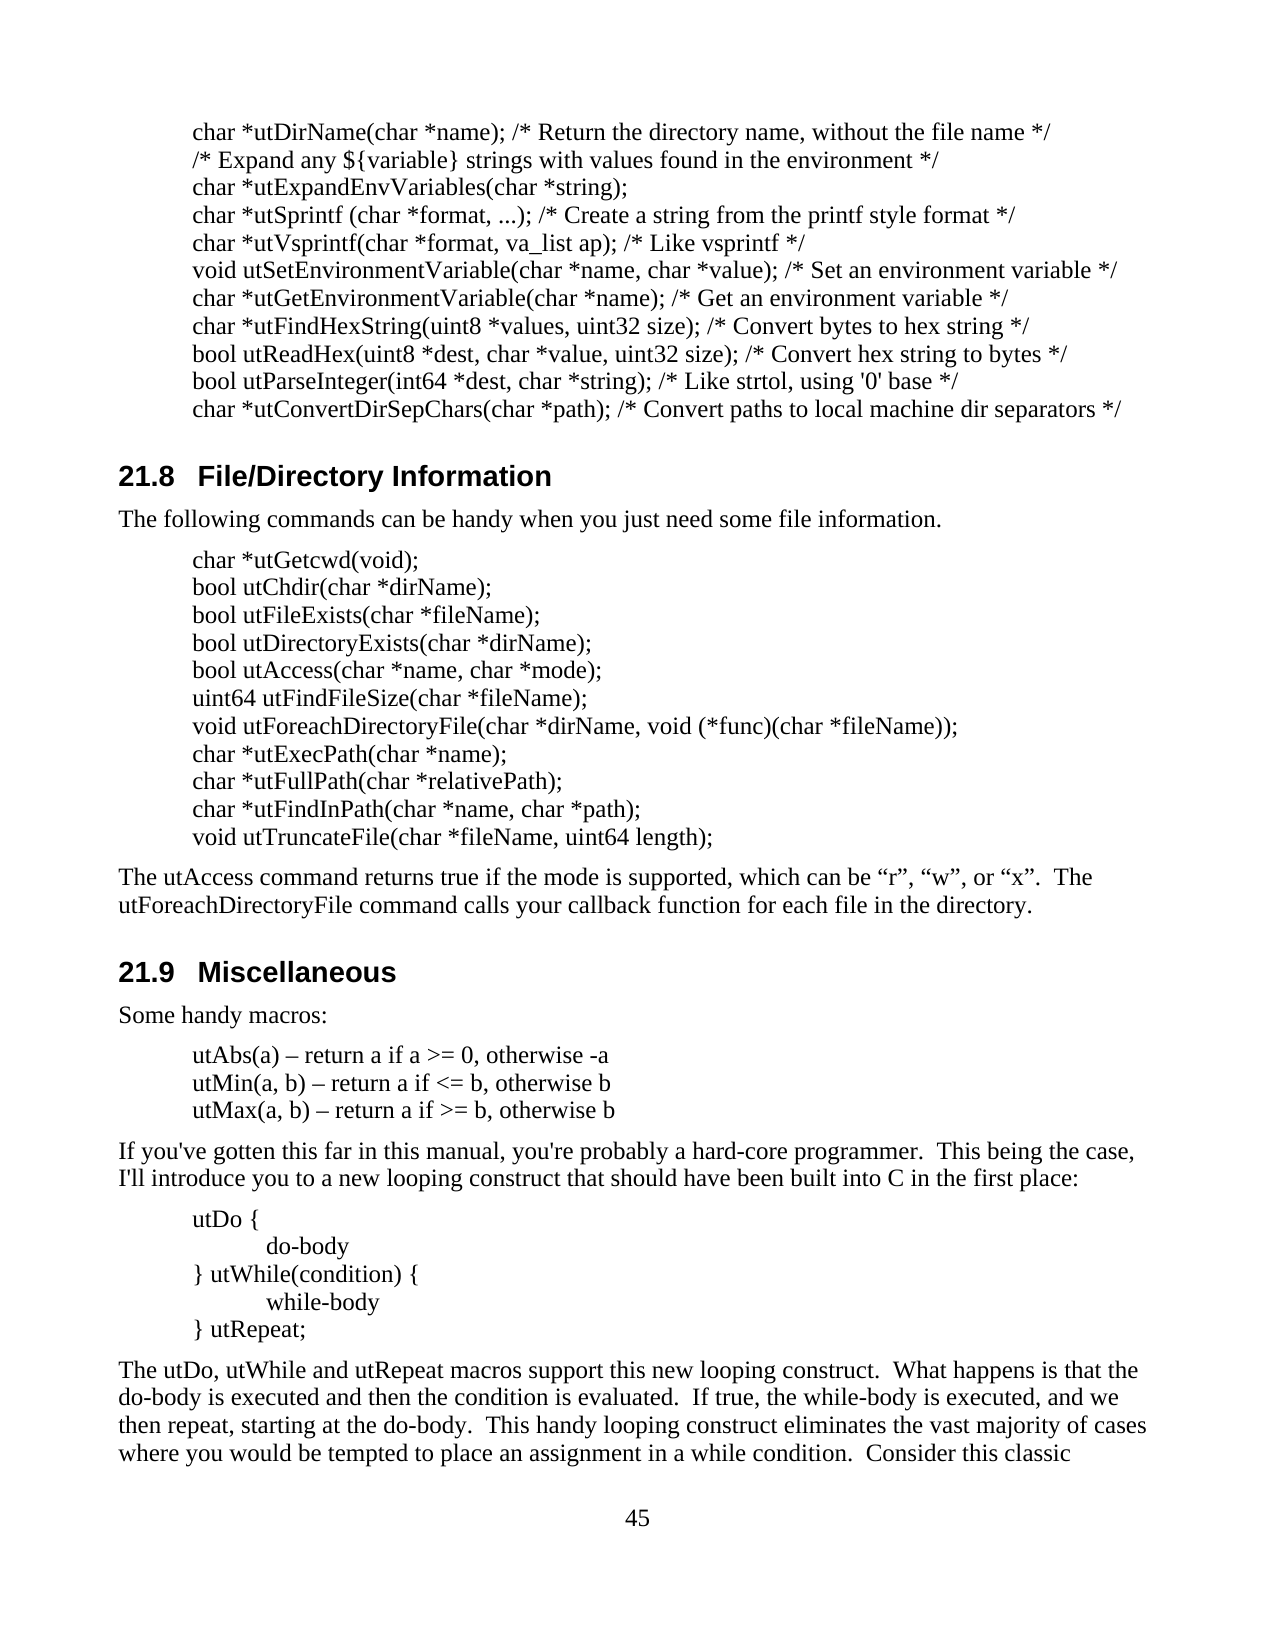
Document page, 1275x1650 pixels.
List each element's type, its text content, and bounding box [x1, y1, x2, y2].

text The following commands can be handy when you just need some file information. [118, 506, 1157, 533]
text void utSetEnvironmentVariable(char *name, char *value); /* Set an environment variable */ [118, 257, 1157, 284]
text char *utFindHexString(uint8 *values, uint32 size); /* Convert bytes to hex string */ [118, 312, 1157, 340]
text char *utExecPath(char *name); [118, 740, 1157, 767]
text Some handy macros: [118, 1001, 1157, 1029]
text bool utParseInteger(int64 *dest, char *string); /* Like strtol, using '0' base */ [118, 367, 1157, 395]
text char *utDirName(char *name); /* Return the directory name, without the file name */ [118, 118, 1157, 146]
text utMax(a, b) – return a if >= b, otherwise b [118, 1097, 1157, 1124]
text char *utGetcwd(void); [118, 546, 1157, 573]
text char *utExpandEnvVariables(char *string); [118, 173, 1157, 201]
text If you've gotten this far in this manual, you're probably a hard-core programmer. This being the case, I'll introduce you to a new looping construct that should have been built into C in the first place: [118, 1137, 1157, 1192]
text char *utVsprintf(char *format, va_list ap); /* Like vsprintf */ [118, 229, 1157, 257]
text bool utAccess(char *name, char *mode); [118, 657, 1157, 684]
text utAbs(a) – return a if a >= 0, otherwise -a [118, 1041, 1157, 1069]
text char *utFindInPath(char *name, char *path); [118, 795, 1157, 823]
text while-body [118, 1288, 1157, 1316]
subtitle File/Directory Information [118, 460, 1157, 493]
text char *utFullPath(char *relativePath); [118, 767, 1157, 795]
text uint64 utFindFileSize(char *fileName); [118, 684, 1157, 712]
text } utWhile(condition) { [118, 1260, 1157, 1288]
text bool utReadHex(uint8 *dest, char *value, uint32 size); /* Convert hex string to bytes */ [118, 340, 1157, 367]
text do-body [118, 1232, 1157, 1260]
text char *utSprintf (char *format, ...); /* Create a string from the printf style format */ [118, 201, 1157, 229]
text bool utFileExists(char *fileName); [118, 601, 1157, 629]
text void utTruncateFile(char *fileName, uint64 length); [118, 823, 1157, 851]
text utMin(a, b) – return a if <= b, otherwise b [118, 1069, 1157, 1097]
text } utRepeat; [118, 1316, 1157, 1343]
text char *utConvertDirSepChars(char *path); /* Convert paths to local machine dir separators */ [118, 395, 1157, 423]
subtitle Miscellaneous [118, 956, 1157, 988]
text char *utGetEnvironmentVariable(char *name); /* Get an environment variable */ [118, 284, 1157, 312]
text bool utDirectoryExists(char *dirName); [118, 629, 1157, 657]
text /* Expand any ${variable} strings with values found in the environment */ [118, 146, 1157, 173]
text The utAccess command returns true if the mode is supported, which can be “r”, “w”, or “x”. The utForeachDirectoryFile command calls your callback function for each file in the directory. [118, 863, 1157, 918]
text void utForeachDirectoryFile(char *dirName, void (*func)(char *fileName)); [118, 712, 1157, 740]
text The utDo, utWhile and utRepeat macros support this new looping construct. What happens is that the do-body is executed and then the condition is evaluated. If true, the while-body is executed, and we then repeat, starting at the do-body. This handy looping construct eliminates the vast majority of cases where you would be tempted to place an assignment in a while condition. Consider this classic [118, 1356, 1157, 1467]
text utDo { [118, 1205, 1157, 1232]
text bool utChdir(char *dirName); [118, 573, 1157, 601]
